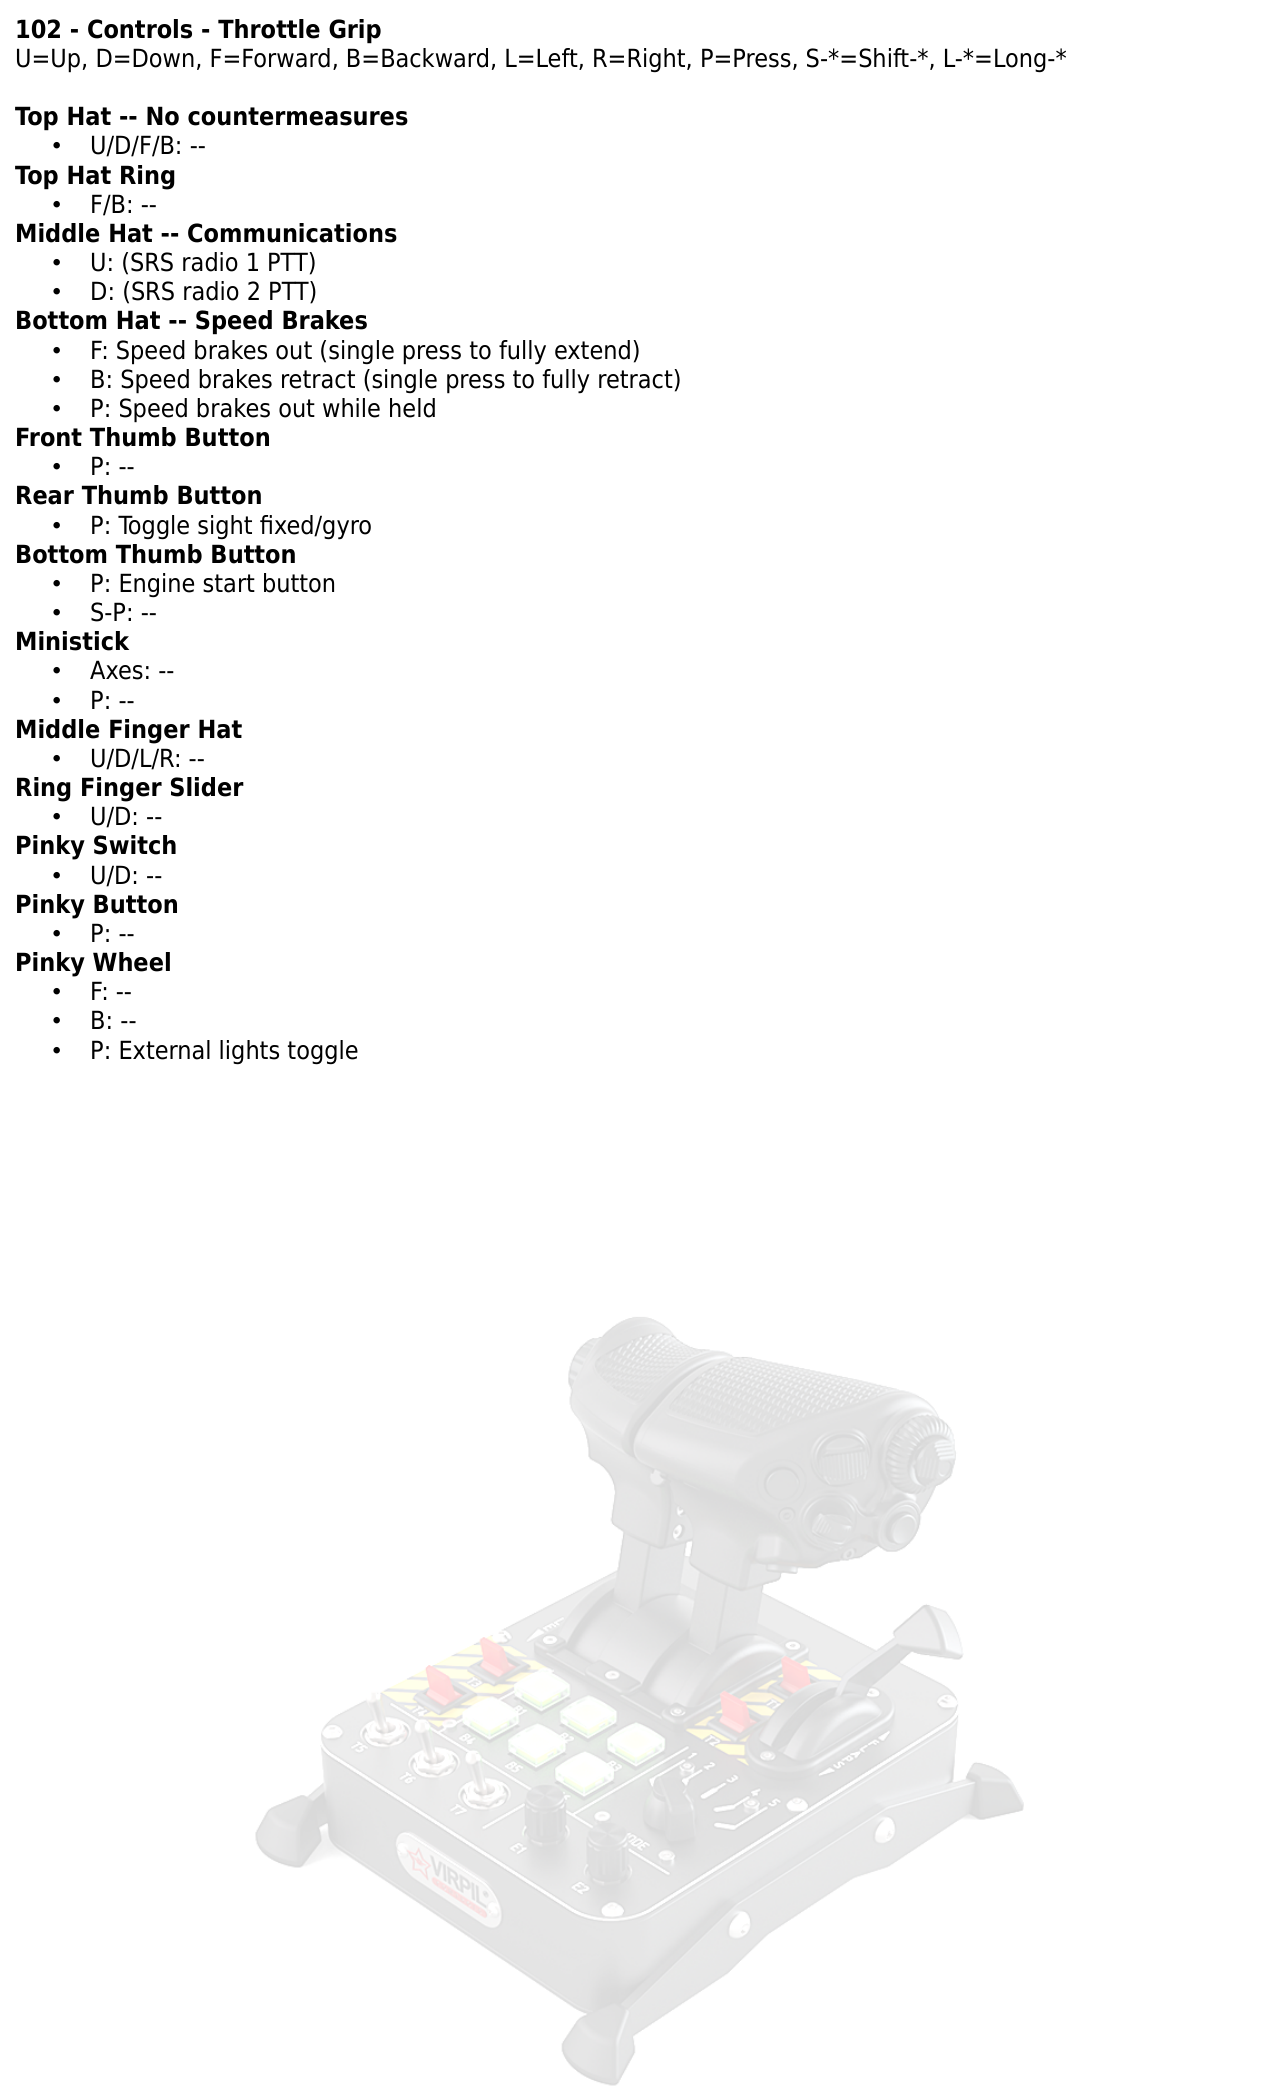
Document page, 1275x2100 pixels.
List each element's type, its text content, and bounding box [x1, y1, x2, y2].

list P: -- [52, 686, 1260, 715]
text Front Thumb Button [15, 423, 1260, 452]
text 102 - Controls - Throttle Grip [15, 15, 1260, 44]
list D: (SRS radio 2 PTT) [52, 277, 1260, 307]
text Pinky Wheel [15, 948, 1260, 977]
text Bottom Thumb Button [15, 540, 1260, 569]
list U/D/L/R: -- [52, 744, 1260, 773]
text Middle Hat -- Communications [15, 219, 1260, 248]
text Bottom Hat -- Speed Brakes [15, 307, 1260, 336]
list Axes: -- [52, 657, 1260, 686]
list U: (SRS radio 1 PTT) [52, 248, 1260, 277]
list B: -- [52, 1007, 1260, 1036]
text Middle Finger Hat [15, 715, 1260, 744]
text Ring Finger Slider [15, 773, 1260, 802]
list P: Engine start button [52, 569, 1260, 598]
list U/D: -- [52, 861, 1260, 890]
text Ministick [15, 627, 1260, 657]
text Rear Thumb Button [15, 482, 1260, 511]
text Pinky Switch [15, 832, 1260, 861]
list B: Speed brakes retract (single press to fully retract) [52, 365, 1260, 394]
list P: External lights toggle [52, 1036, 1260, 1065]
list F: -- [52, 977, 1260, 1007]
text Top Hat -- No countermeasures [15, 102, 1260, 132]
text Pinky Button [15, 890, 1260, 919]
list U/D: -- [52, 802, 1260, 832]
list S-P: -- [52, 598, 1260, 627]
list F: Speed brakes out (single press to fully extend) [52, 336, 1260, 365]
list F/B: -- [52, 190, 1260, 219]
list P: -- [52, 919, 1260, 948]
list P: Toggle sight fixed/gyro [52, 511, 1260, 540]
list P: -- [52, 452, 1260, 482]
list U/D/F/B: -- [52, 132, 1260, 161]
text Top Hat Ring [15, 161, 1260, 190]
list P: Speed brakes out while held [52, 394, 1260, 423]
text U=Up, D=Down, F=Forward, B=Backward, L=Left, R=Right, P=Press, S-*=Shift-*, L-*=Long-* [15, 44, 1260, 73]
